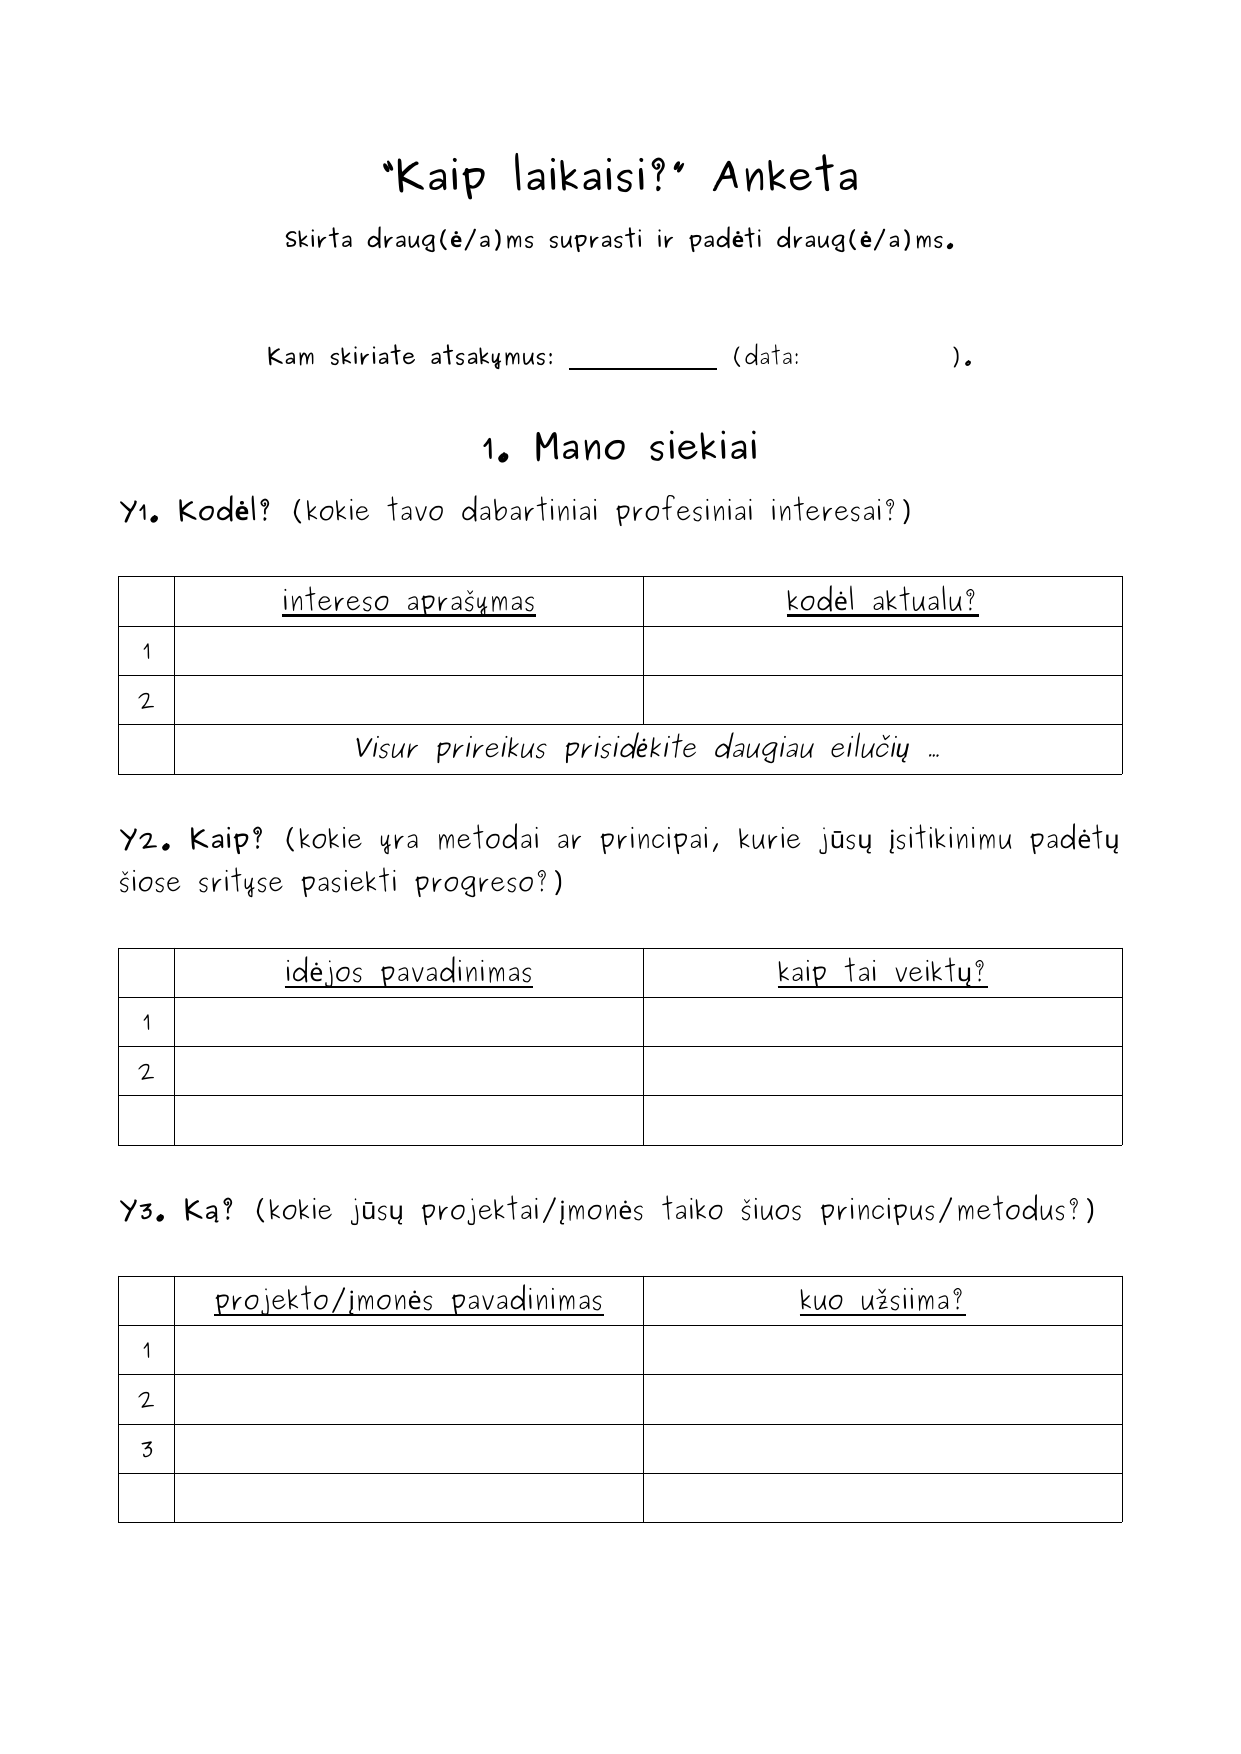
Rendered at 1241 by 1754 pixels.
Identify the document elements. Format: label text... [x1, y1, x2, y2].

table_cell [175, 627, 643, 675]
table_cell [119, 1474, 174, 1522]
table_header projekto/įmonės pavadinimas [175, 1277, 643, 1325]
table_cell 3 [119, 1425, 174, 1473]
text Kam skiriate atsakymus: (data: ). [118, 339, 1122, 376]
subtitle 1. Mano siekiai [118, 418, 1122, 477]
table_header kaip tai veiktų? [644, 949, 1122, 997]
table_cell [175, 1425, 643, 1473]
table_cell [175, 998, 643, 1046]
table_cell [175, 1375, 643, 1423]
table_cell 1 [119, 998, 174, 1046]
table_cell [644, 676, 1122, 724]
table_cell [644, 1326, 1122, 1374]
table_header intereso aprašymas [175, 577, 643, 626]
table_header idėjos pavadinimas [175, 949, 643, 997]
table_cell [175, 1047, 643, 1095]
table_cell [175, 676, 643, 724]
table_cell [644, 1425, 1122, 1473]
subtitle “Kaip laikaisi?” Anketa [118, 143, 1122, 209]
table_cell [644, 1375, 1122, 1423]
table_cell [644, 1047, 1122, 1095]
table_cell 2 [119, 1375, 174, 1423]
table_cell 1 [119, 1326, 174, 1374]
table_header [119, 949, 174, 997]
table_cell 1 [119, 627, 174, 675]
table_cell 2 [119, 1047, 174, 1095]
table_cell [119, 1096, 174, 1145]
table_cell [119, 725, 174, 773]
text Skirta draug(ė/a)ms suprasti ir padėti draug(ė/a)ms. [118, 222, 1122, 259]
table_cell 2 [119, 676, 174, 724]
table_cell [644, 1096, 1122, 1145]
text Y3. Ką? (kokie jūsų projektai/įmonės taiko šiuos principus/metodus?) [118, 1189, 1122, 1232]
table_cell [175, 1326, 643, 1374]
table_header kodėl aktualu? [644, 577, 1122, 626]
table_header [119, 1277, 174, 1325]
text Y1. Kodėl? (kokie tavo dabartiniai profesiniai interesai?) [118, 489, 1122, 533]
table_header kuo užsiima? [644, 1277, 1122, 1325]
table_cell [644, 998, 1122, 1046]
text Y2. Kaip? (kokie yra metodai ar principai, kurie jūsų įsitikinimu padėtų šiose srityse pasiekti progreso?) [118, 817, 1122, 904]
table_cell Visur prireikus prisidėkite daugiau eilučių ... [175, 725, 1122, 773]
table_cell [644, 1474, 1122, 1522]
table_cell [175, 1096, 643, 1145]
table_header [119, 577, 174, 626]
table_cell [175, 1474, 643, 1522]
table_cell [644, 627, 1122, 675]
